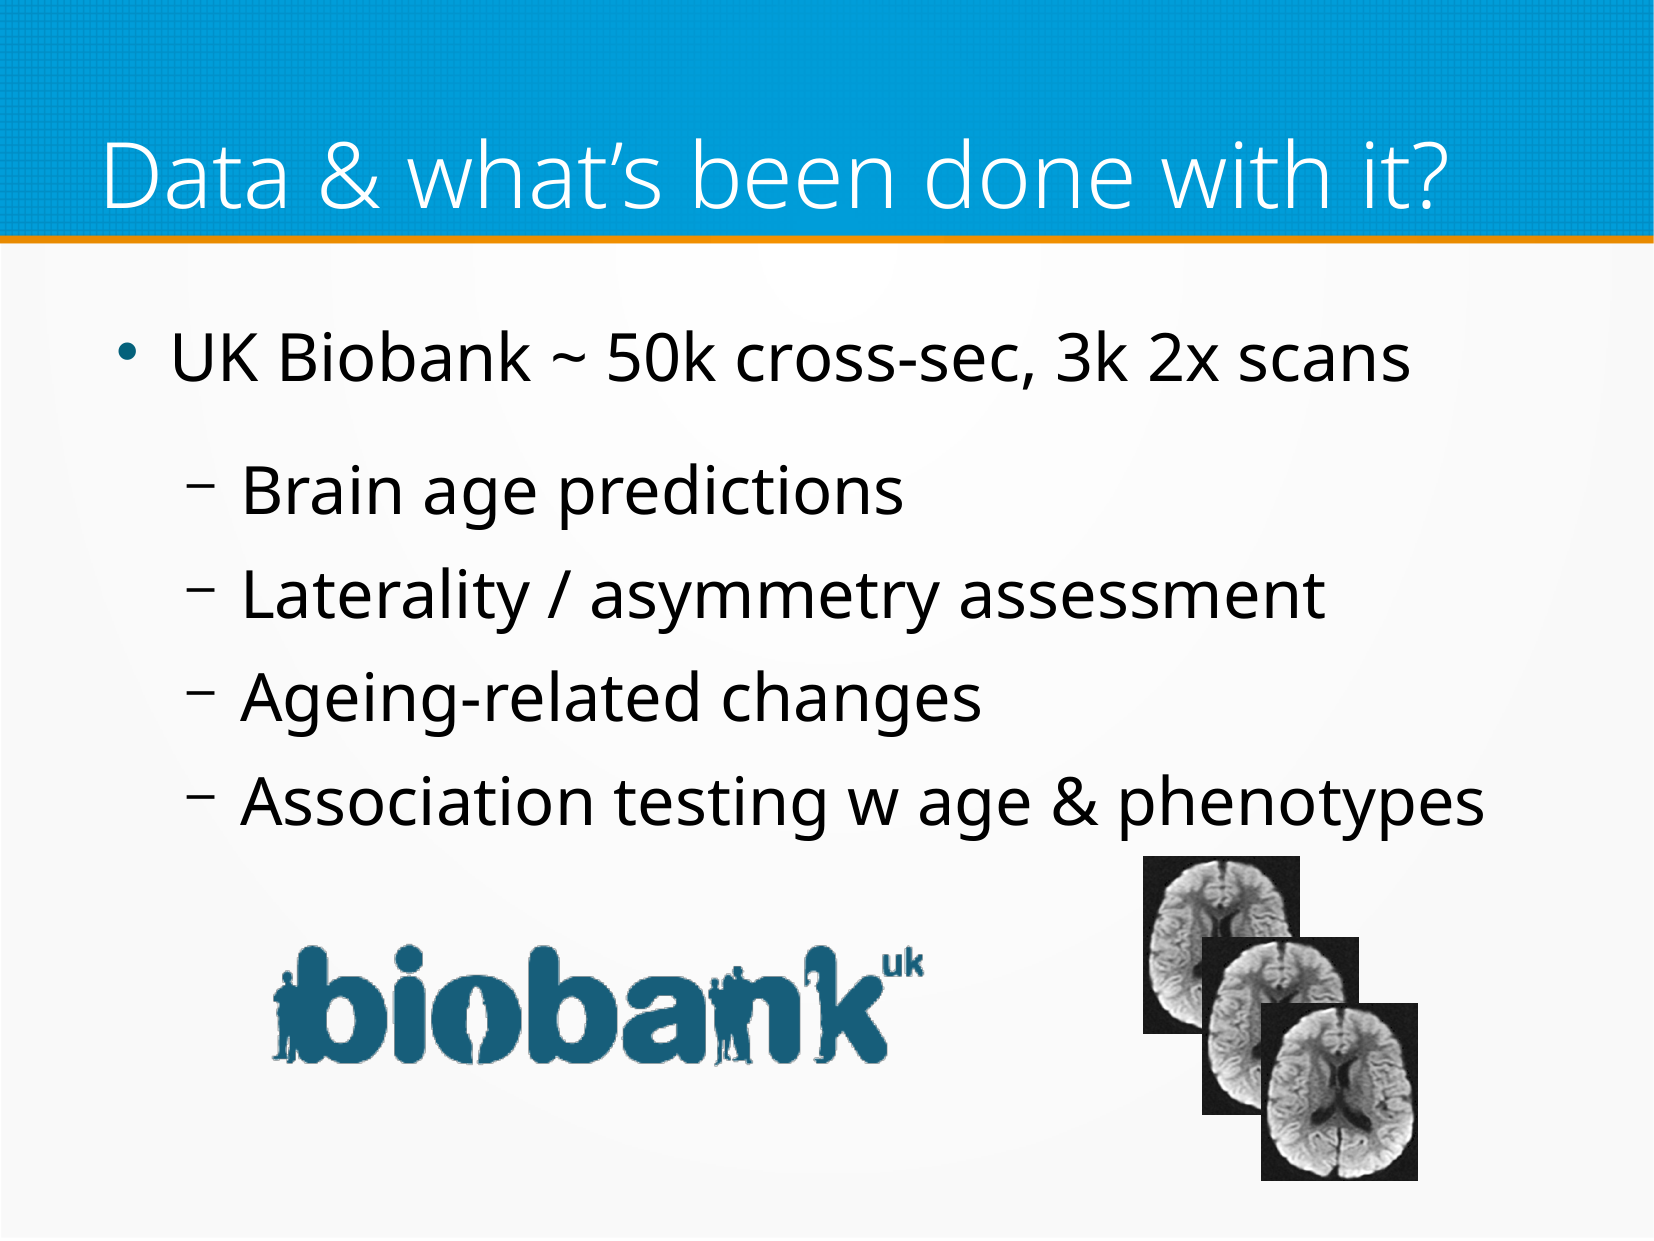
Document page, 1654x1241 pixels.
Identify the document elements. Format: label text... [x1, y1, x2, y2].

list UK Biobank ~ 50k cross-sec, 3k 2x scans Brain age predictions Laterality / asymmetry assessment Ageing-related changes Association testing w age & phenotypes [98, 315, 1594, 1177]
picture [0, 236, 1654, 1241]
title Data & what’s been done with it? [98, 19, 1654, 227]
